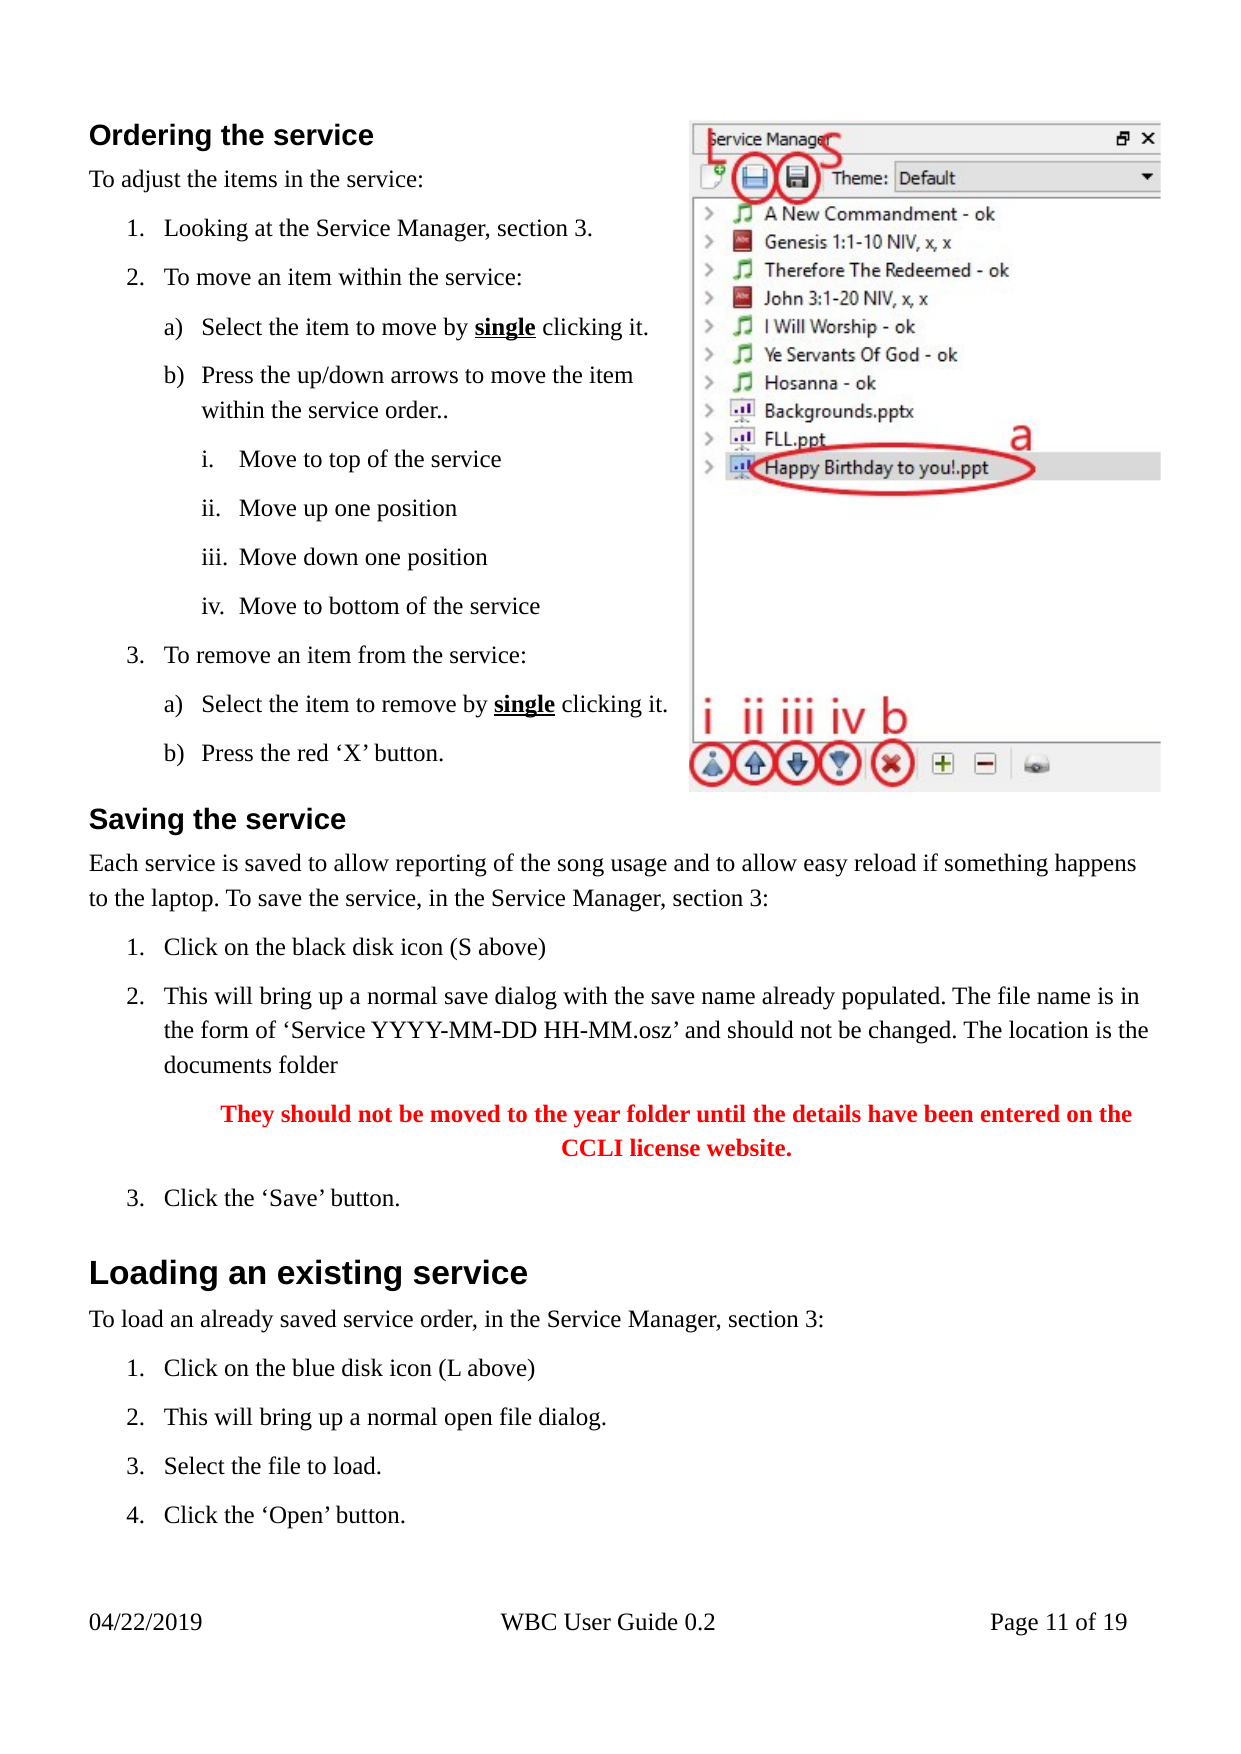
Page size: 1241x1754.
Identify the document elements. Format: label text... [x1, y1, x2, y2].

picture [688, 119, 1161, 792]
list Move down one position [201, 542, 688, 571]
list Press the red ‘X’ button. [163, 738, 688, 767]
list Click the ‘Open’ button. [126, 1500, 1152, 1529]
list To remove an item from the service: [126, 640, 688, 669]
list This will bring up a normal open file dialog. [126, 1402, 1152, 1431]
list This will bring up a normal save dialog with the save name already populated. The file name is in the form of ‘Service YYYY-MM-DD HH-MM.osz’ and should not be changed. The location is the documents folder [126, 981, 1152, 1079]
text To adjust the items in the service: [88, 164, 688, 193]
list Select the item to move by single clicking it. [163, 312, 688, 340]
subtitle Ordering the service [88, 118, 1152, 152]
text To load an already saved service order, in the Service Manager, section 3: [88, 1304, 1152, 1332]
subtitle Loading an existing service [88, 1252, 1152, 1291]
list They should not be moved to the year folder until the details have been entered on the CCLI license website. [163, 1099, 1152, 1162]
list Click on the black disk icon (S above) [126, 932, 1152, 961]
list Press the up/down arrows to move the item within the service order.. [163, 361, 688, 424]
list Move to bottom of the service [201, 591, 688, 620]
subtitle Saving the service [88, 802, 1152, 836]
list Click on the blue disk icon (L above) [126, 1353, 1152, 1381]
list Select the item to remove by single clicking it. [163, 689, 688, 718]
list Looking at the Service Manager, section 3. [126, 213, 688, 242]
list Move up one position [201, 493, 688, 522]
text Each service is saved to allow reporting of the song usage and to allow easy reload if something happens to the laptop. To save the service, in the Service Manager, section 3: [88, 848, 1152, 912]
list Move to top of the service [201, 444, 688, 473]
list To move an item within the service: [126, 262, 688, 291]
list Select the file to load. [126, 1451, 1152, 1479]
list Click the ‘Save’ button. [126, 1183, 1152, 1211]
